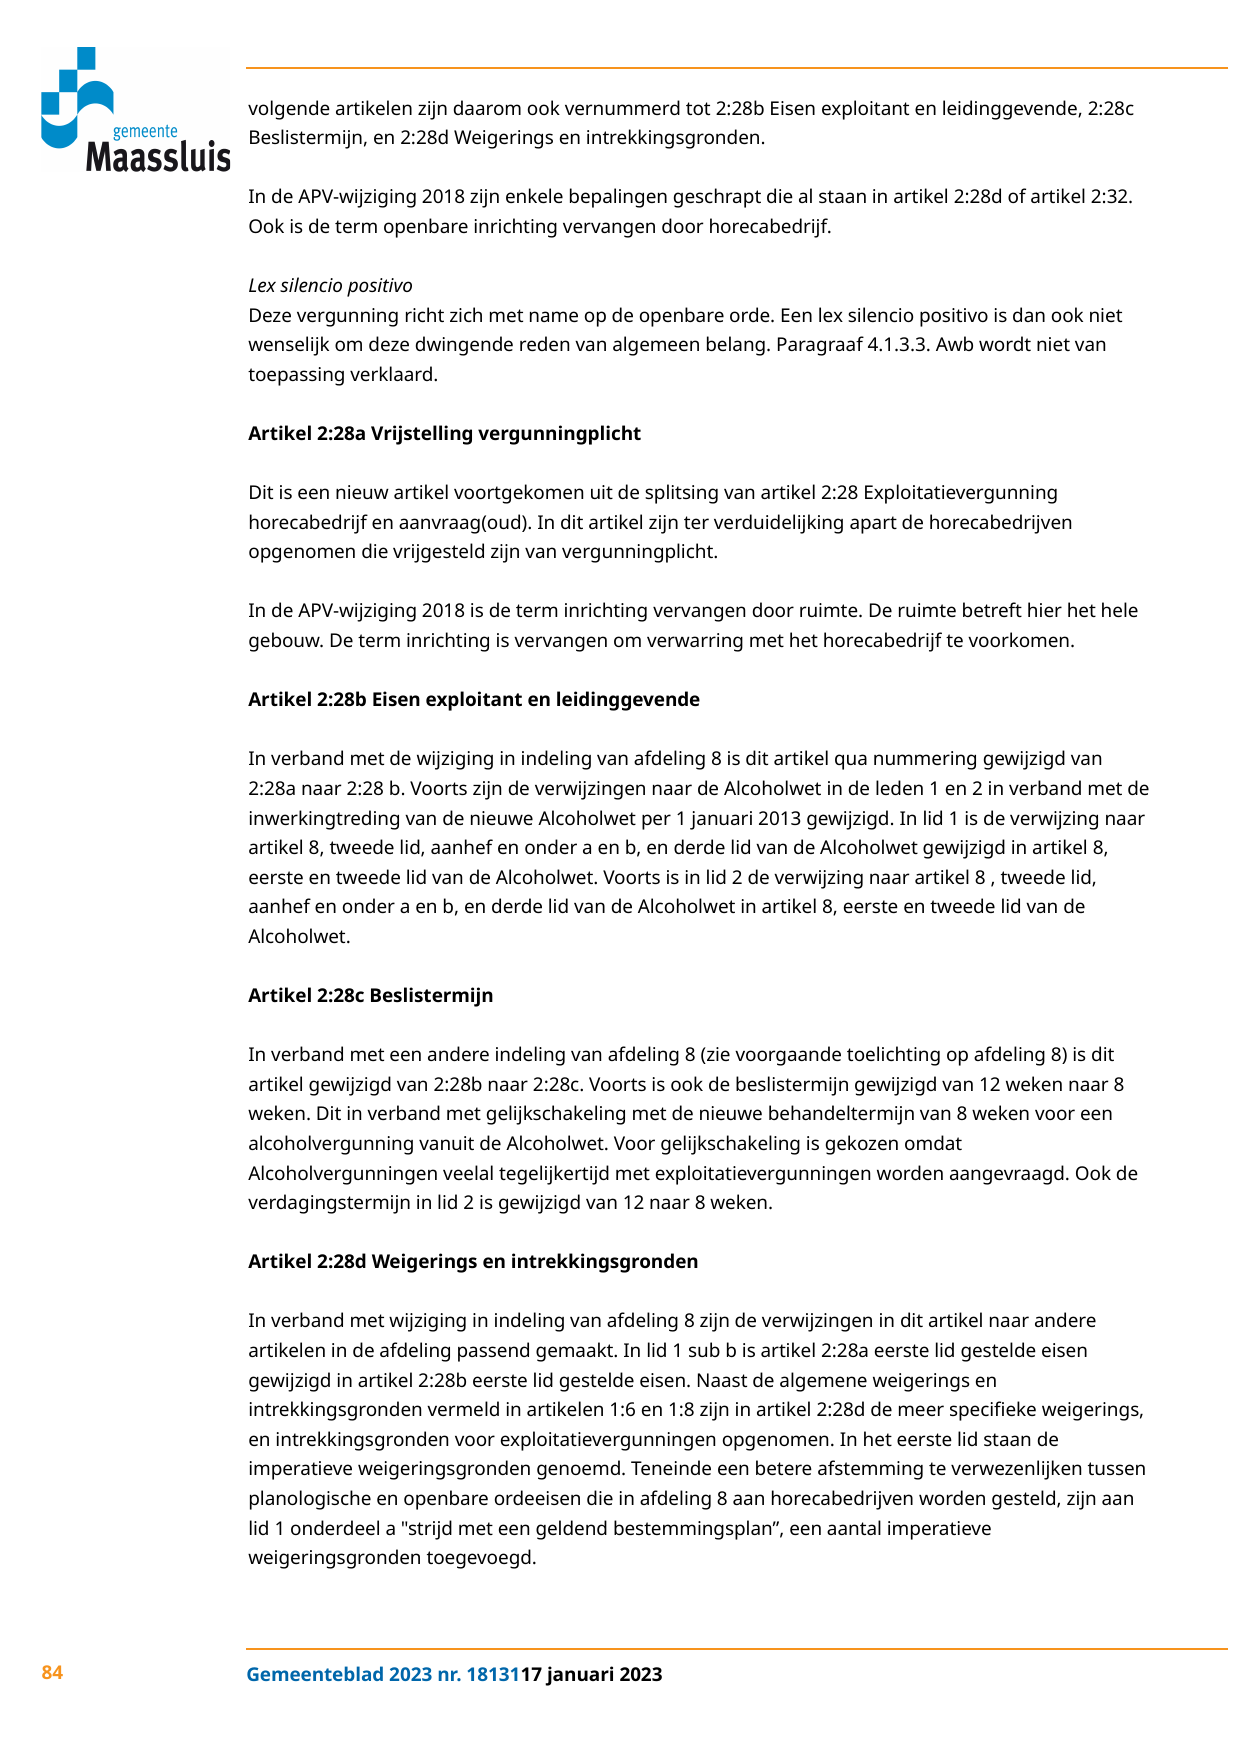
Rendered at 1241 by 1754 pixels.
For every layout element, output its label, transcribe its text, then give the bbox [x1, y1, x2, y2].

text In verband met wijziging in indeling van afdeling 8 zijn de verwijzingen in dit artikel naar andere artikelen in de afdeling passend gemaakt. In lid 1 sub b is artikel 2:28a eerste lid gestelde eisen gewijzigd in artikel 2:28b eerste lid gestelde eisen. Naast de algemene weigerings en intrekkingsgronden vermeld in artikelen 1:6 en 1:8 zijn in artikel 2:28d de meer specifieke weigerings, en intrekkingsgronden voor exploitatievergunningen opgenomen. In het eerste lid staan de imperatieve weigeringsgronden genoemd. Teneinde een betere afstemming te verwezenlijken tussen planologische en openbare ordeeisen die in afdeling 8 aan horecabedrijven worden gesteld, zijn aan lid 1 onderdeel a "strijd met een geldend bestemmingsplan”, een aantal imperatieve weigeringsgronden toegevoegd. [248, 1308, 1152, 1570]
picture [41, 47, 77, 92]
text Artikel 2:28a Vrijstelling vergunningplicht [248, 420, 1152, 446]
text Lex silencio positivo [248, 272, 1152, 298]
text In verband met een andere indeling van afdeling 8 (zie voorgaande toelichting op afdeling 8) is dit artikel gewijzigd van 2:28b naar 2:28c. Voorts is ook de beslistermijn gewijzigd van 12 weken naar 8 weken. Dit in verband met gelijkschakeling met de nieuwe behandeltermijn van 8 weken voor een alcoholvergunning vanuit de Alcoholwet. Voor gelijkschakeling is gekozen omdat Alcoholvergunningen veelal tegelijkertijd met exploitatievergunningen worden aangevraagd. Ook de verdagingstermijn in lid 2 is gewijzigd van 12 naar 8 weken. [248, 1041, 1152, 1215]
text Dit is een nieuw artikel voortgekomen uit de splitsing van artikel 2:28 Exploitatievergunning horecabedrijf en aanvraag(oud). In dit artikel zijn ter verduidelijking apart de horecabedrijven opgenomen die vrijgesteld zijn van vergunningplicht. [248, 479, 1152, 564]
text volgende artikelen zijn daarom ook vernummerd tot 2:28b Eisen exploitant en leidinggevende, 2:28c Beslistermijn, en 2:28d Weigerings en intrekkingsgronden. [248, 95, 1152, 150]
text Deze vergunning richt zich met name op de openbare orde. Een lex silencio positivo is dan ook niet wenselijk om deze dwingende reden van algemeen belang. Paragraaf 4.1.3.3. Awb wordt niet van toepassing verklaard. [248, 302, 1152, 387]
text Artikel 2:28d Weigerings en intrekkingsgronden [248, 1248, 1152, 1274]
text In verband met de wijziging in indeling van afdeling 8 is dit artikel qua nummering gewijzigd van 2:28a naar 2:28 b. Voorts zijn de verwijzingen naar de Alcoholwet in de leden 1 en 2 in verband met de inwerkingtreding van de nieuwe Alcoholwet per 1 januari 2013 gewijzigd. In lid 1 is de verwijzing naar artikel 8, tweede lid, aanhef en onder a en b, en derde lid van de Alcoholwet gewijzigd in artikel 8, eerste en tweede lid van de Alcoholwet. Voorts is in lid 2 de verwijzing naar artikel 8 , tweede lid, aanhef en onder a en b, en derde lid van de Alcoholwet in artikel 8, eerste en tweede lid van de Alcoholwet. [248, 746, 1152, 949]
picture [41, 47, 231, 172]
text In de APV-wijziging 2018 is de term inrichting vervangen door ruimte. De ruimte betreft hier het hele gebouw. De term inrichting is vervangen om verwarring met het horecabedrijf te voorkomen. [248, 598, 1152, 653]
text Artikel 2:28b Eisen exploitant en leidinggevende [248, 686, 1152, 712]
text In de APV-wijziging 2018 zijn enkele bepalingen geschrapt die al staan in artikel 2:28d of artikel 2:32. Ook is de term openbare inrichting vervangen door horecabedrijf. [248, 183, 1152, 239]
text Artikel 2:28c Beslistermijn [248, 982, 1152, 1008]
